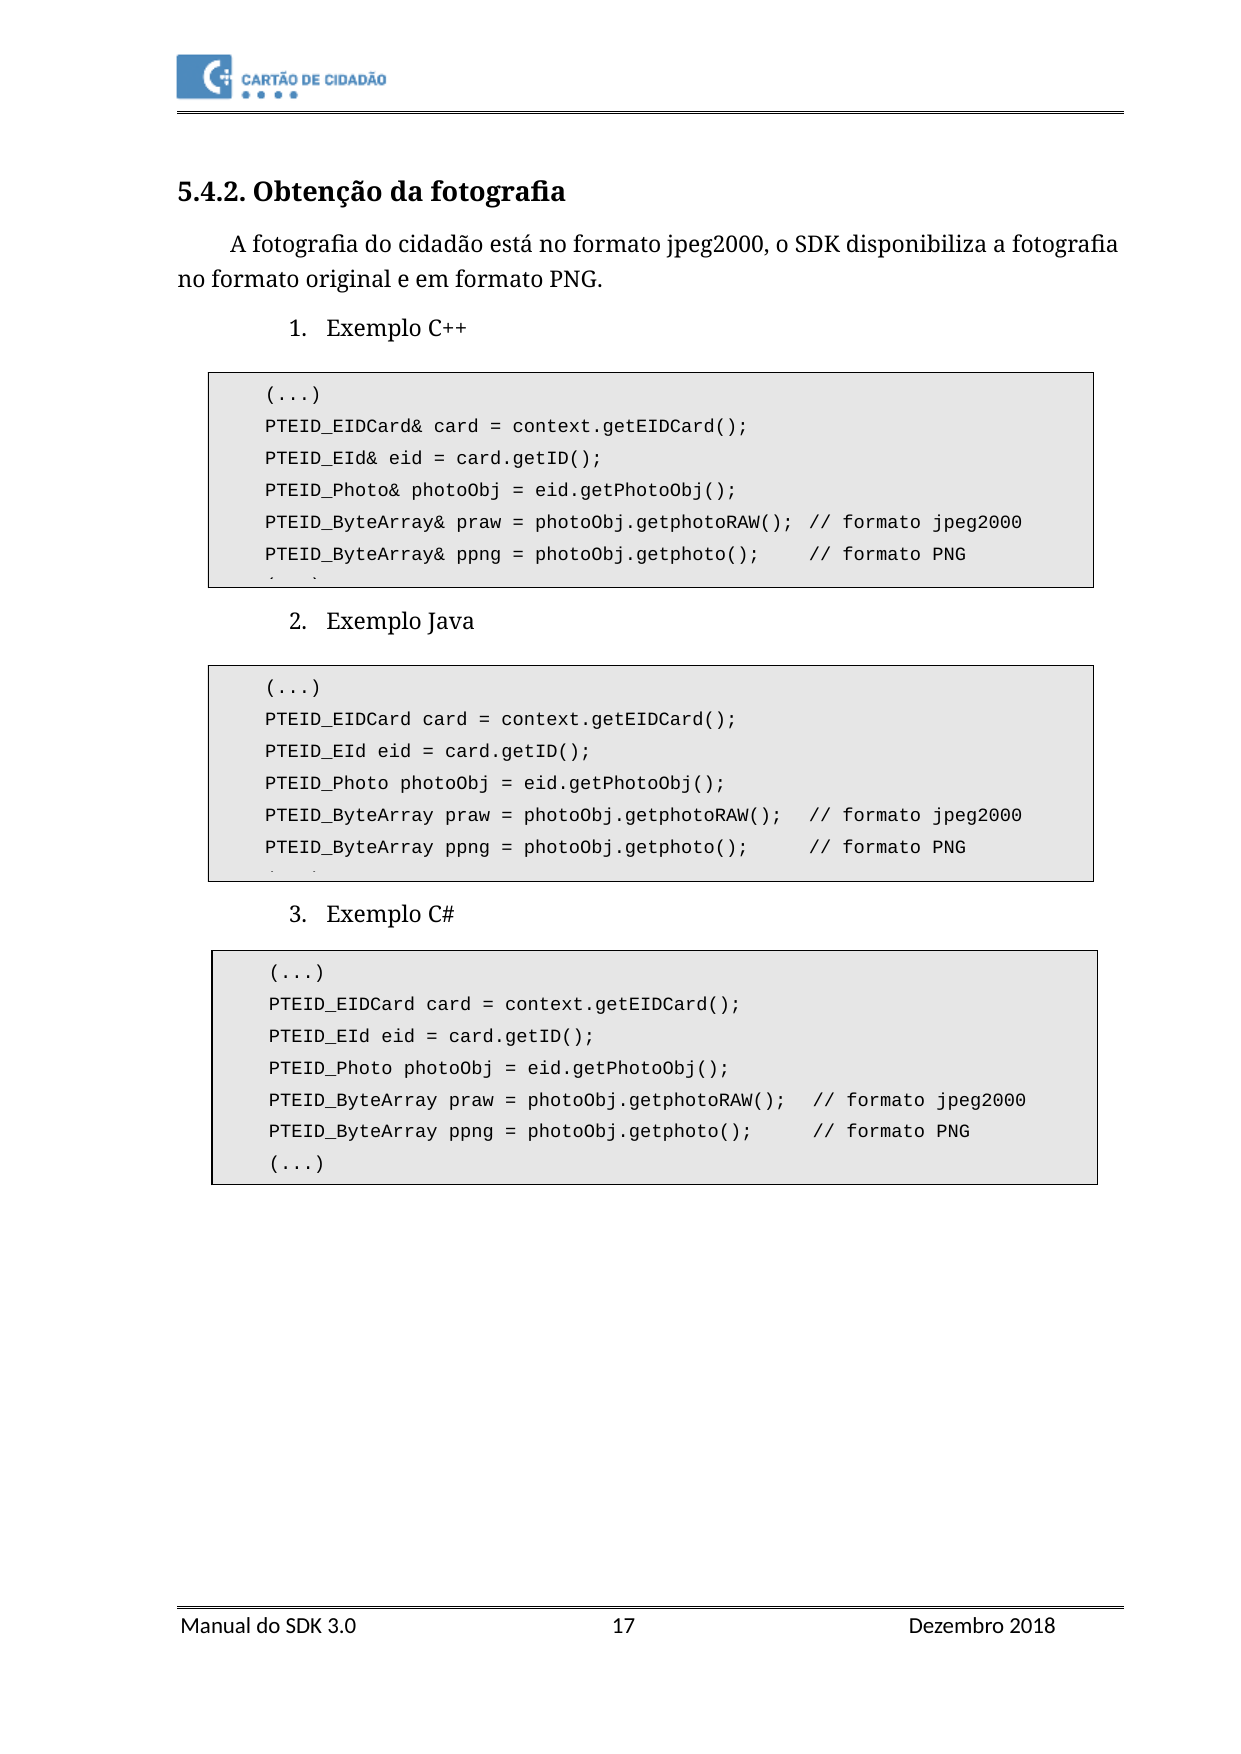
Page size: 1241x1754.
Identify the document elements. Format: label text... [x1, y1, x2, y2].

text (...) [213, 1154, 1097, 1175]
text PTEID_ByteArray praw = photoObj.getphotoRAW(); // formato jpeg2000 [213, 1090, 1097, 1112]
text PTEID_EId eid = card.getID(); [213, 1027, 1097, 1048]
text (...) [213, 963, 1097, 984]
picture [174, 49, 428, 106]
list PTEID_ByteArray& praw = photoObj.getphotoRAW(); // formato jpeg2000 [209, 512, 1093, 534]
list PTEID_EId& eid = card.getID(); [209, 449, 1093, 470]
list (...) [209, 385, 1093, 406]
list PTEID_EIDCard& card = context.getEIDCard(); [209, 417, 1093, 438]
list Exemplo C++ [288, 312, 1124, 343]
list PTEID_Photo& photoObj = eid.getPhotoObj(); [209, 481, 1093, 502]
text PTEID_EIDCard card = context.getEIDCard(); [213, 995, 1097, 1016]
subtitle Obtenção da fotografia [177, 173, 1124, 209]
list (...) [209, 678, 1093, 699]
text A fotografia do cidadão está no formato jpeg2000, o SDK disponibiliza a fotografia no formato original e em formato PNG. [177, 227, 1124, 295]
text PTEID_ByteArray ppng = photoObj.getphoto(); // formato PNG [213, 1122, 1097, 1143]
text PTEID_Photo photoObj = eid.getPhotoObj(); [213, 1058, 1097, 1080]
list PTEID_ByteArray praw = photoObj.getphotoRAW(); // formato jpeg2000 [209, 806, 1093, 827]
list PTEID_ByteArray ppng = photoObj.getphoto(); // formato PNG [209, 837, 1093, 859]
list PTEID_EId eid = card.getID(); [209, 742, 1093, 763]
list PTEID_ByteArray& ppng = photoObj.getphoto(); // formato PNG [209, 544, 1093, 566]
list Exemplo Java [288, 360, 1124, 636]
list Exemplo C# [288, 653, 1124, 929]
list PTEID_Photo photoObj = eid.getPhotoObj(); [209, 774, 1093, 795]
list PTEID_EIDCard card = context.getEIDCard(); [209, 710, 1093, 731]
